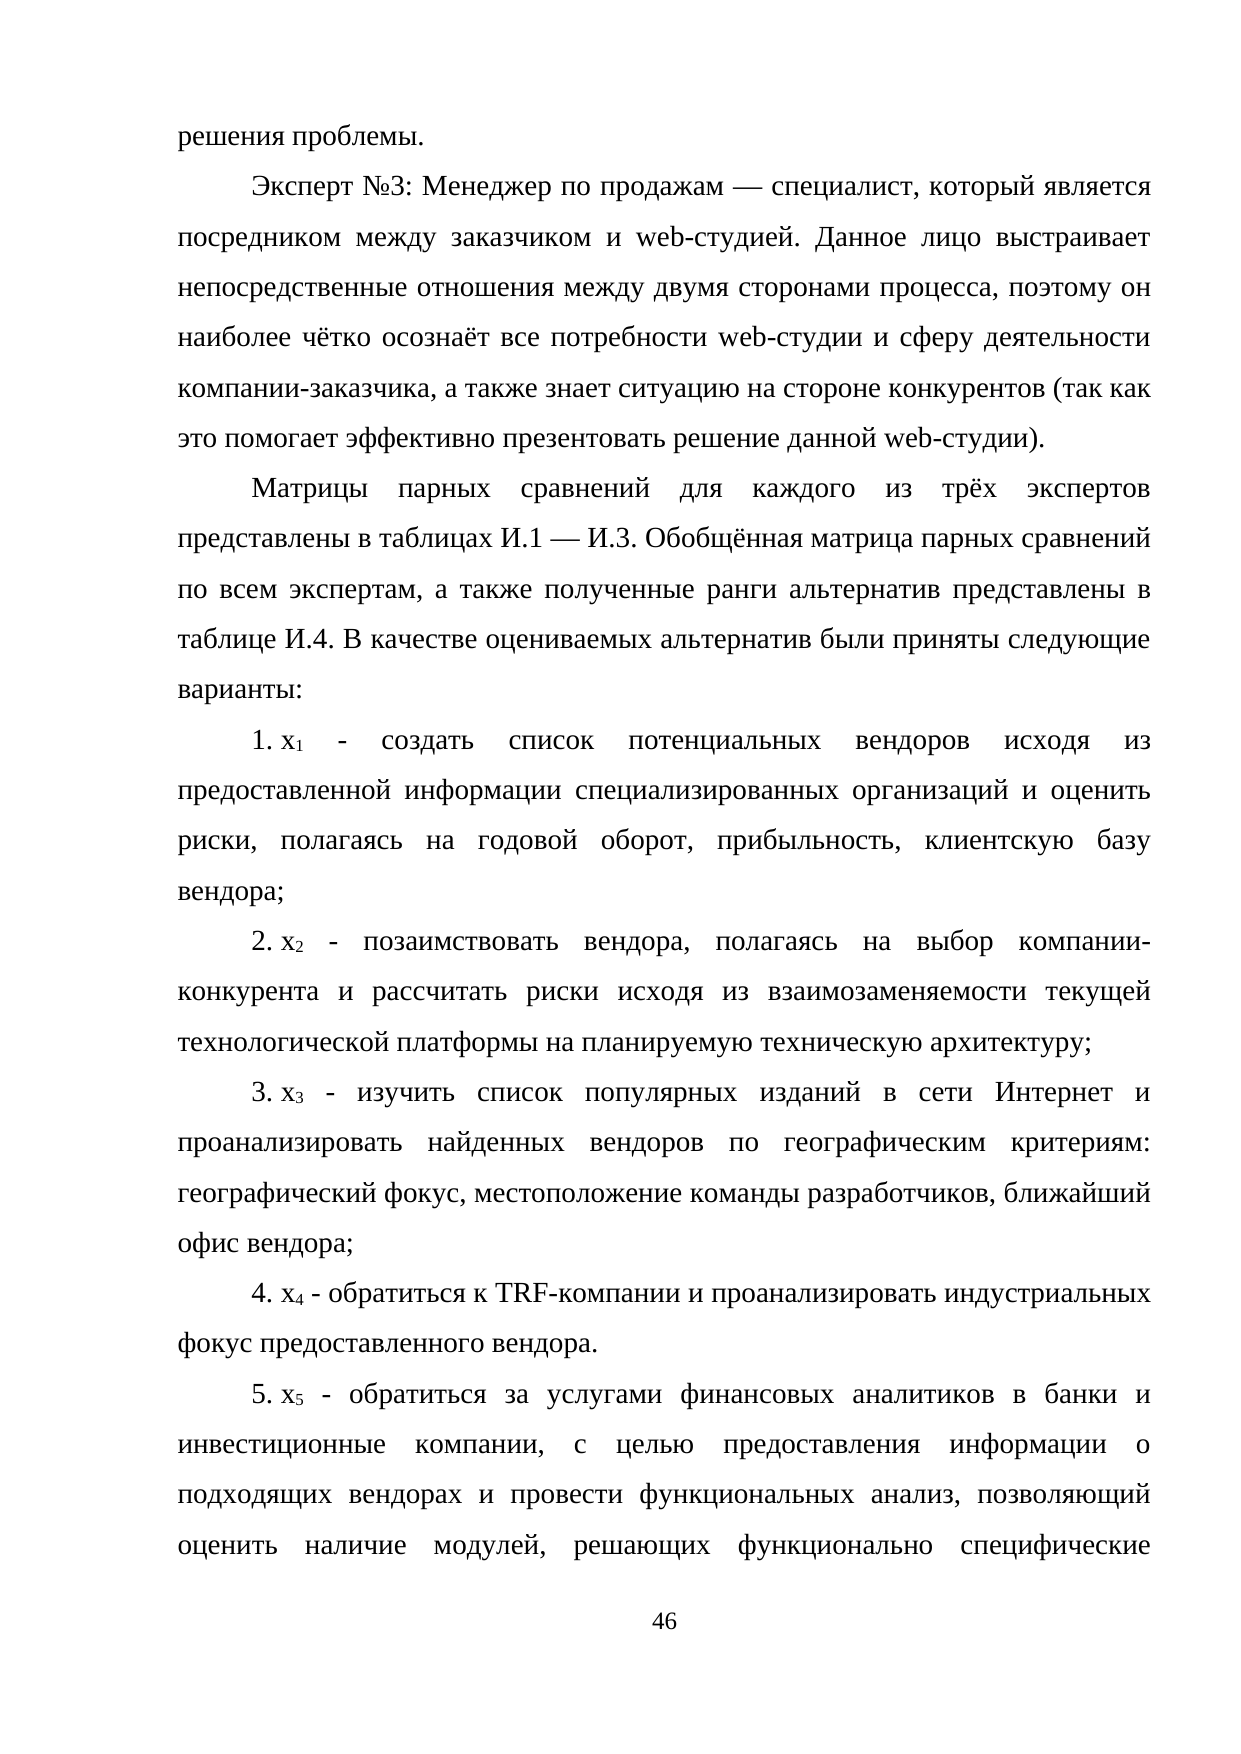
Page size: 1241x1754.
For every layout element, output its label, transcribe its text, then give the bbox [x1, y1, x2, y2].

list x5 - обратиться за услугами финансовых аналитиков в банки и инвестиционные компании, с целью предоставления информации о подходящих вендорах и провести функциональных анализ, позволяющий оценить наличие модулей, решающих функционально специфические [177, 1376, 1152, 1560]
text решения проблемы. [177, 118, 1152, 152]
list x1 - создать список потенциальных вендоров исходя из предоставленной информации специализированных организаций и оценить риски, полагаясь на годовой оборот, прибыльность, клиентскую базу вендора; [177, 722, 1152, 906]
list x3 - изучить список популярных изданий в сети Интернет и проанализировать найденных вендоров по географическим критериям: географический фокус, местоположение команды разработчиков, ближайший офис вендора; [177, 1074, 1152, 1258]
list x2 - позаимствовать вендора, полагаясь на выбор компании-конкурента и рассчитать риски исходя из взаимозаменяемости текущей технологической платформы на планируемую техническую архитектуру; [177, 923, 1152, 1057]
text Эксперт №3: Менеджер по продажам — специалист, который является посредником между заказчиком и web-студией. Данное лицо выстраивает непосредственные отношения между двумя сторонами процесса, поэтому он наиболее чётко осознаёт все потребности web-студии и сферу деятельности компании-заказчика, а также знает ситуацию на стороне конкурентов (так как это помогает эффективно презентовать решение данной web-студии). [177, 168, 1152, 453]
text Матрицы парных сравнений для каждого из трёх экспертов представлены в таблицах И.1 — И.3. Обобщённая матрица парных сравнений по всем экспертам, а также полученные ранги альтернатив представлены в таблице И.4. В качестве оцениваемых альтернатив были приняты следующие варианты: [177, 470, 1152, 705]
list x4 - обратиться к TRF-компании и проанализировать индустриальных фокус предоставленного вендора. [177, 1275, 1152, 1359]
